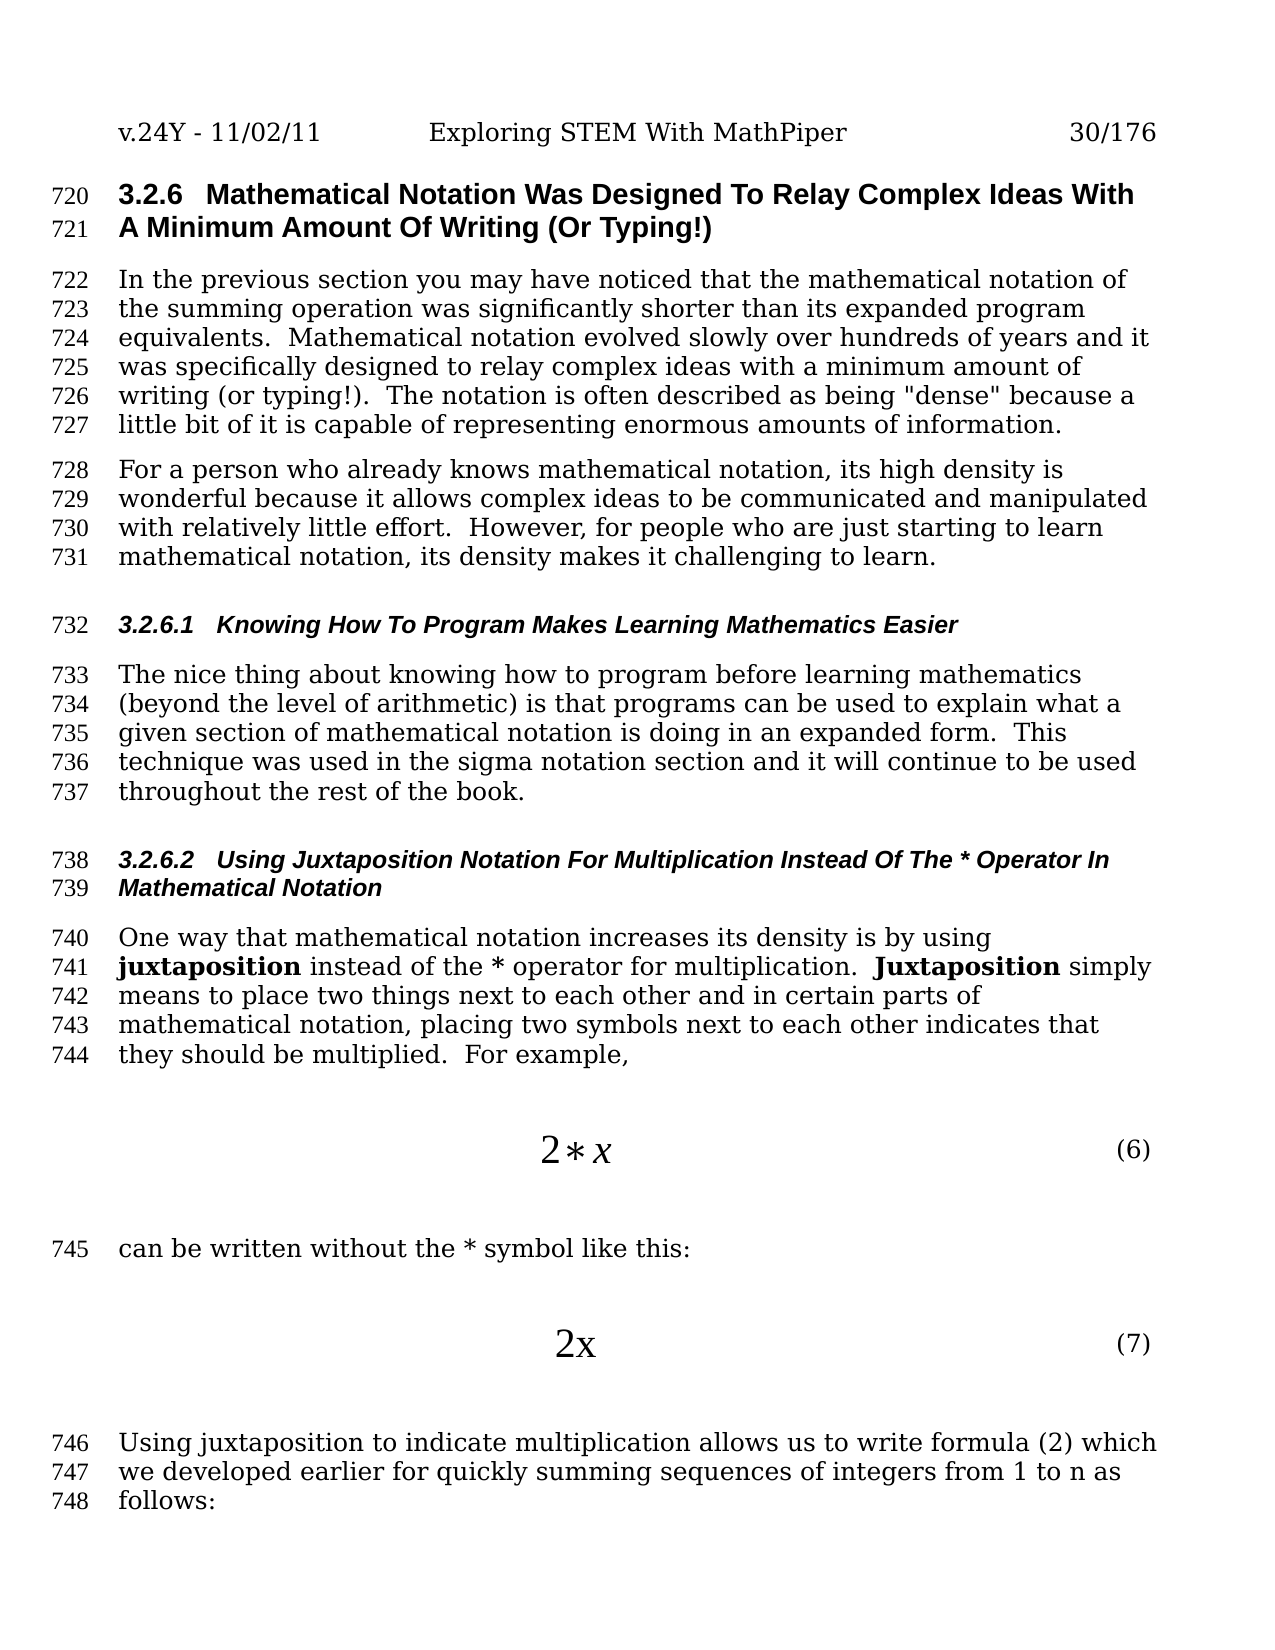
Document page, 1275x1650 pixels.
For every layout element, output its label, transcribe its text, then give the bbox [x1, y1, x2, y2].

text In the previous section you may have noticed that the mathematical notation of the summing operation was significantly shorter than its expanded program equivalents. Mathematical notation evolved slowly over hundreds of years and it was specifically designed to relay complex ideas with a minimum amount of writing (or typing!). The notation is often described as being "dense" because a little bit of it is capable of representing enormous amounts of information. [118, 265, 1157, 440]
text Using juxtaposition to indicate multiplication allows us to write formula (2) which we developed earlier for quickly summing sequences of integers from 1 to n as follows: [118, 1428, 1157, 1515]
text One way that mathematical notation increases its density is by using juxtaposition instead of the * operator for multiplication. Juxtaposition simply means to place two things next to each other and in certain parts of mathematical notation, placing two symbols next to each other indicates that they should be multiplied. For example, [118, 923, 1157, 1069]
text The nice thing about knowing how to program before learning mathematics (beyond the level of arithmetic) is that programs can be used to explain what a given section of mathematical notation is doing in an expanded form. This technique was used in the sigma notation section and it will continue to be used throughout the rest of the book. [118, 660, 1157, 806]
table_header (6) [1041, 1119, 1157, 1181]
table_header [118, 1119, 1041, 1181]
text For a person who already knows mathematical notation, its high density is wonderful because it allows complex ideas to be communicated and manipulated with relatively little effort. However, for people who are just starting to learn mathematical notation, its density makes it challenging to learn. [118, 455, 1157, 571]
subtitle Mathematical Notation Was Designed To Relay Complex Ideas With A Minimum Amount Of Writing (Or Typing!) [118, 177, 1157, 244]
table_header [118, 1313, 1041, 1375]
table_header (7) [1041, 1313, 1157, 1375]
subtitle Knowing How To Program Makes Learning Mathematics Easier [118, 611, 1157, 639]
text can be written without the * symbol like this: [118, 1234, 1157, 1263]
subtitle Using Juxtaposition Notation For Multiplication Instead Of The * Operator In Mathematical Notation [118, 845, 1157, 902]
